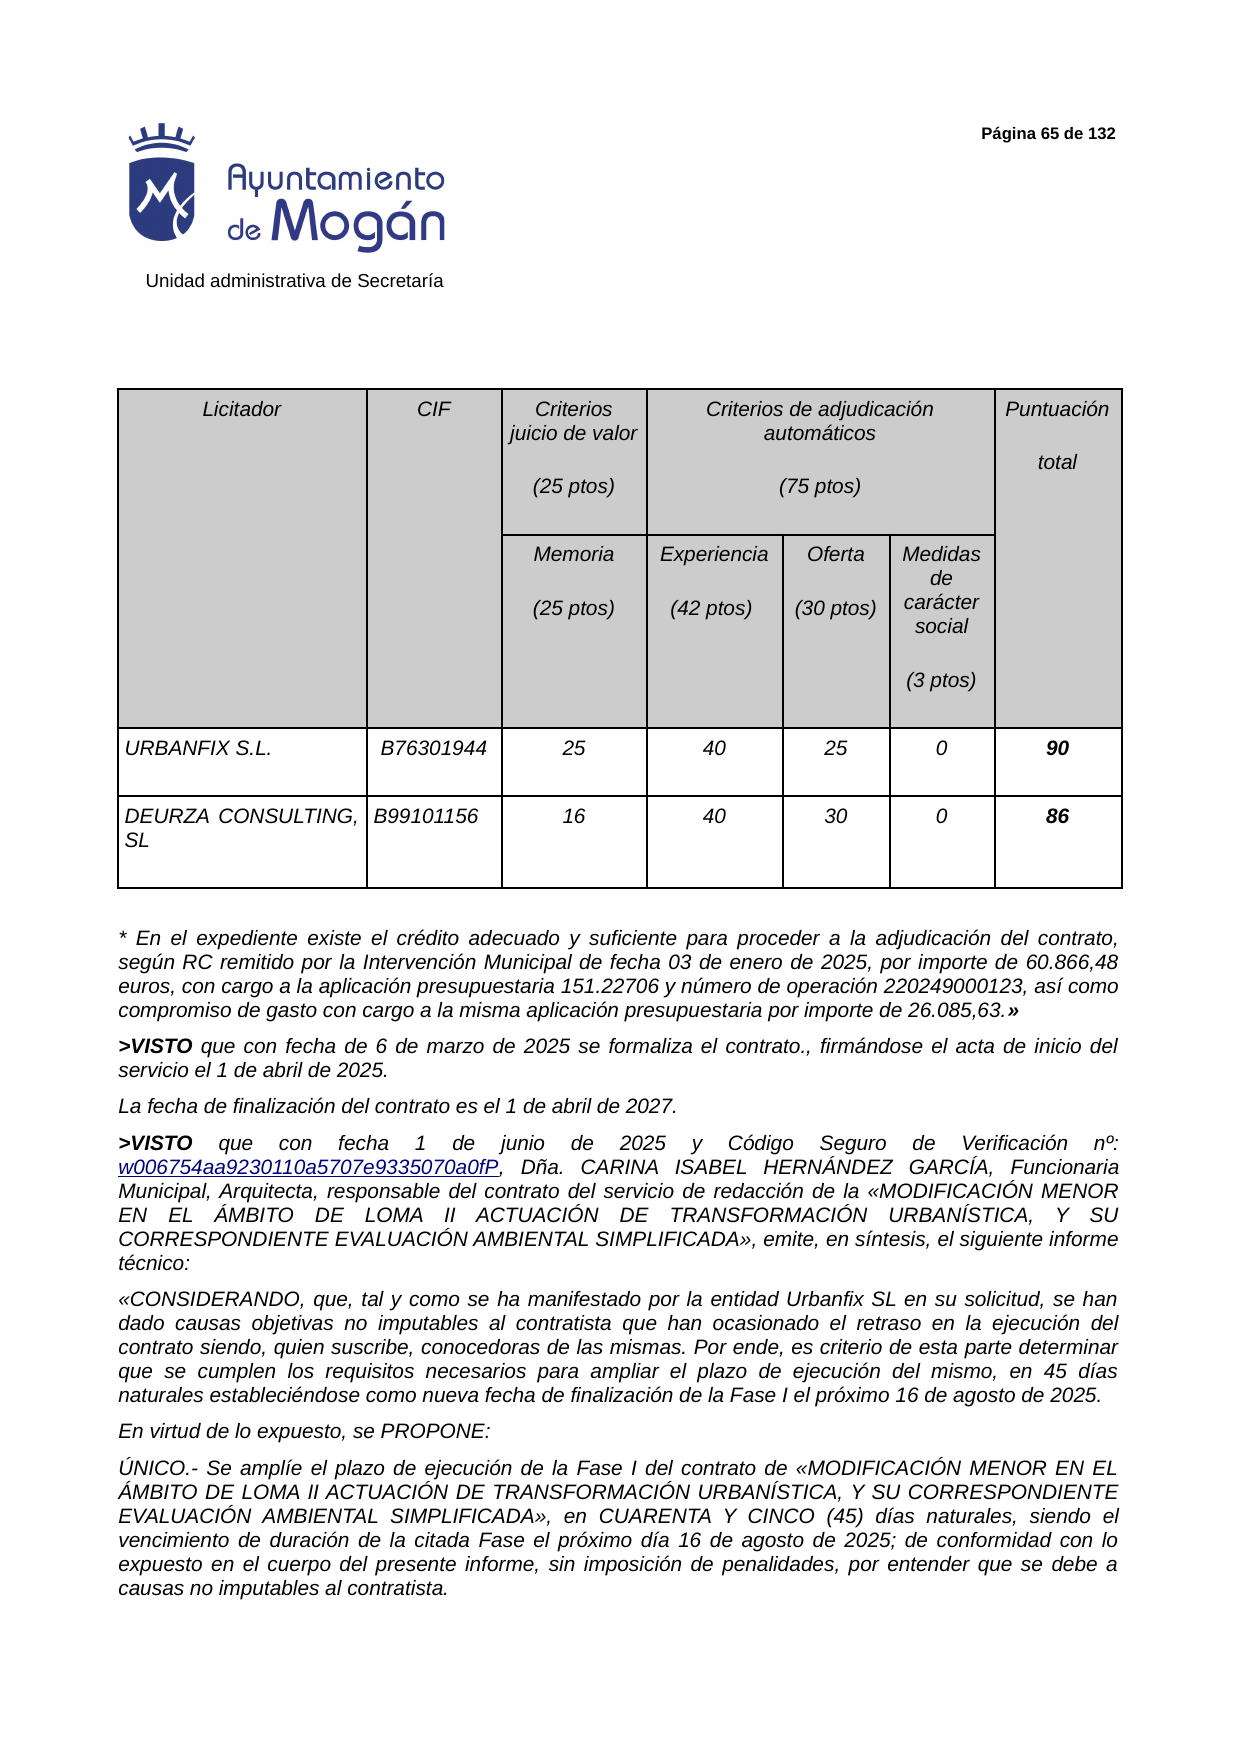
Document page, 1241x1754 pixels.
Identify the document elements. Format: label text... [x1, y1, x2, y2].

table_cell 0 [891, 729, 994, 795]
table_cell 40 [648, 729, 782, 795]
table_cell 25 [503, 729, 646, 795]
text La fecha de finalización del contrato es el 1 de abril de 2027. [118, 1094, 1122, 1118]
table_header Criterios de adjudicación automáticos (75 ptos) [648, 390, 994, 534]
table_cell Medidas de carácter social (3 ptos) [891, 536, 994, 727]
table_cell DEURZA CONSULTING, SL [119, 797, 366, 887]
text «CONSIDERANDO, que, tal y como se ha manifestado por la entidad Urbanfix SL en su solicitud, se han dado causas objetivas no imputables al contratista que han ocasionado el retraso en la ejecución del contrato siendo, quien suscribe, conocedoras de las mismas. Por ende, es criterio de esta parte determinar que se cumplen los requisitos necesarios para ampliar el plazo de ejecución del mismo, en 45 días naturales estableciéndose como nueva fecha de finalización de la Fase I el próximo 16 de agosto de 2025. [118, 1287, 1122, 1407]
text >VISTO que con fecha 1 de junio de 2025 y Código Seguro de Verificación nº: w006754aa9230110a5707e9335070a0fP, Dña. CARINA ISABEL HERNÁNDEZ GARCÍA, Funcionaria Municipal, Arquitecta, responsable del contrato del servicio de redacción de la «MODIFICACIÓN MENOR EN EL ÁMBITO DE LOMA II ACTUACIÓN DE TRANSFORMACIÓN URBANÍSTICA, Y SU CORRESPONDIENTE EVALUACIÓN AMBIENTAL SIMPLIFICADA», emite, en síntesis, el siguiente informe técnico: [118, 1131, 1122, 1274]
table_cell 30 [784, 797, 889, 887]
table_header Criterios juicio de valor (25 ptos) [503, 390, 646, 534]
text >VISTO que con fecha de 6 de marzo de 2025 se formaliza el contrato., firmándose el acta de inicio del servicio el 1 de abril de 2025. [118, 1034, 1122, 1082]
table_cell URBANFIX S.L. [119, 729, 366, 795]
table_cell Experiencia (42 ptos) [648, 536, 782, 727]
picture [128, 123, 445, 259]
table_cell B76301944 [368, 729, 501, 795]
table_cell B99101156 [368, 797, 501, 887]
text ÚNICO.- Se amplíe el plazo de ejecución de la Fase I del contrato de «MODIFICACIÓN MENOR EN EL ÁMBITO DE LOMA II ACTUACIÓN DE TRANSFORMACIÓN URBANÍSTICA, Y SU CORRESPONDIENTE EVALUACIÓN AMBIENTAL SIMPLIFICADA», en CUARENTA Y CINCO (45) días naturales, siendo el vencimiento de duración de la citada Fase el próximo día 16 de agosto de 2025; de conformidad con lo expuesto en el cuerpo del presente informe, sin imposición de penalidades, por entender que se debe a causas no imputables al contratista. [118, 1456, 1122, 1599]
table_header Licitador [119, 390, 366, 727]
table_cell 90 [996, 729, 1121, 795]
table_cell Oferta (30 ptos) [784, 536, 889, 727]
table_header CIF [368, 390, 501, 727]
text * En el expediente existe el crédito adecuado y suficiente para proceder a la adjudicación del contrato, según RC remitido por la Intervención Municipal de fecha 03 de enero de 2025, por importe de 60.866,48 euros, con cargo a la aplicación presupuestaria 151.22706 y número de operación 220249000123, así como compromiso de gasto con cargo a la misma aplicación presupuestaria por importe de 26.085,63.» [118, 926, 1122, 1021]
table_cell 0 [891, 797, 994, 887]
table_cell 16 [503, 797, 646, 887]
table_cell 86 [996, 797, 1121, 887]
table_header Puntuación total [996, 390, 1121, 727]
table_cell Memoria (25 ptos) [503, 536, 646, 727]
table_cell 40 [648, 797, 782, 887]
table_cell 25 [784, 729, 889, 795]
text En virtud de lo expuesto, se PROPONE: [118, 1419, 1122, 1443]
